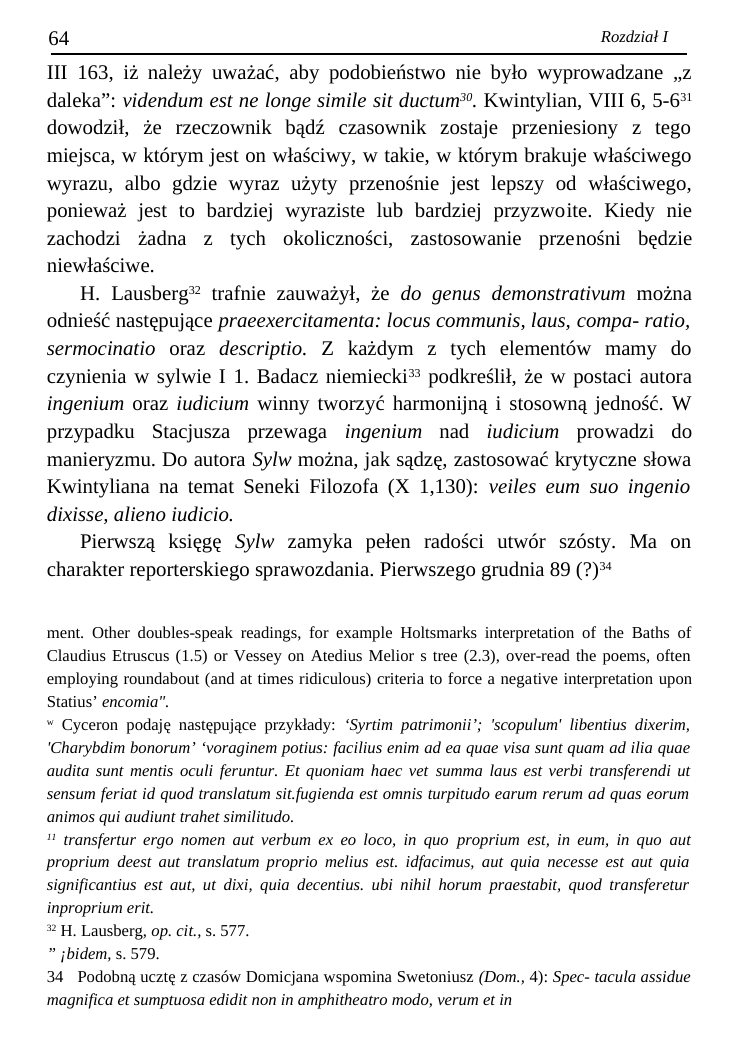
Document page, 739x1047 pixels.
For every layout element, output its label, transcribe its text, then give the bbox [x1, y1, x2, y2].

text Pierwszą księgę Sylw zamyka pełen radości utwór szósty. Ma on charakter reporterskiego sprawozdania. Pierwszego grudnia 89 (?)34 [47, 529, 692, 581]
text 64 [48, 26, 78, 49]
text Rozdział I [601, 27, 690, 46]
text H. Lausberg32 trafnie zauważył, że do genus demonstrativum można odnieść następujące praeexercitamenta: locus communis, laus, compa- ratio, sermocinatio oraz descriptio. Z każdym z tych elementów mamy do czynienia w sylwie I 1. Badacz niemiecki33 podkreślił, że w postaci autora ingenium oraz iudicium winny tworzyć harmonijną i stosowną jedność. W przypadku Stacjusza przewaga ingenium nad iudicium pro­wadzi do manieryzmu. Do autora Sylw można, jak sądzę, zastosować krytyczne słowa Kwintyliana na temat Seneki Filozofa (X 1,130): veiles eum suo ingenio dixisse, alieno iudicio. [47, 281, 692, 526]
list Podobną ucztę z czasów Domicjana wspomina Swetoniusz (Dom., 4): Spec- tacula assidue magnifica et sumptuosa edidit non in amphitheatro modo, verum et in [47, 967, 692, 1009]
text III 163, iż należy uważać, aby podobieństwo nie było wyprowadzane „z daleka”: videndum est ne longe simile sit ductum30. Kwintylian, VIII 6, 5-631 dowodził, że rzeczownik bądź czasownik zostaje przeniesiony z tego miejsca, w którym jest on właściwy, w takie, w którym brakuje właściwego wyrazu, albo gdzie wyraz użyty przenośnie jest lepszy od właściwego, ponieważ jest to bardziej wyraziste lub bardziej przyzwo­ite. Kiedy nie zachodzi żadna z tych okoliczności, zastosowanie prze­nośni będzie niewłaściwe. [47, 60, 692, 277]
text w Cyceron podaję następujące przykłady: ‘Syrtim patrimonii’; 'scopulum' libentius dixerim, 'Charybdim bonorum’ ‘voraginem potius: facilius enim ad ea quae visa sunt quam ad ilia quae audita sunt mentis oculi feruntur. Et quoniam haec vet summa laus est verbi transferendi ut sensum feriat id quod translatum sit.fugienda est omnis turpitudo earum rerum ad quas eorum animos qui audiunt trahet similitudo. [47, 715, 692, 826]
text 32 H. Lausberg, op. cit., s. 577. [47, 921, 692, 940]
text ” ¡bidem, s. 579. [47, 944, 692, 963]
text 11 transfertur ergo nomen aut verbum ex eo loco, in quo proprium est, in eum, in quo aut proprium deest aut translatum proprio melius est. idfacimus, aut quia necesse est aut quia significantius est aut, ut dixi, quia decentius. ubi nihil horum praestabit, quod transferetur inproprium erit. [47, 829, 692, 917]
text ment. Other doubles-speak readings, for example Holtsmarks interpretation of the Baths of Claudius Etruscus (1.5) or Vessey on Atedius Melior s tree (2.3), over-read the poems, often employing roundabout (and at times ridiculous) criteria to force a nega­tive interpretation upon Statius’ encomia". [47, 623, 692, 711]
